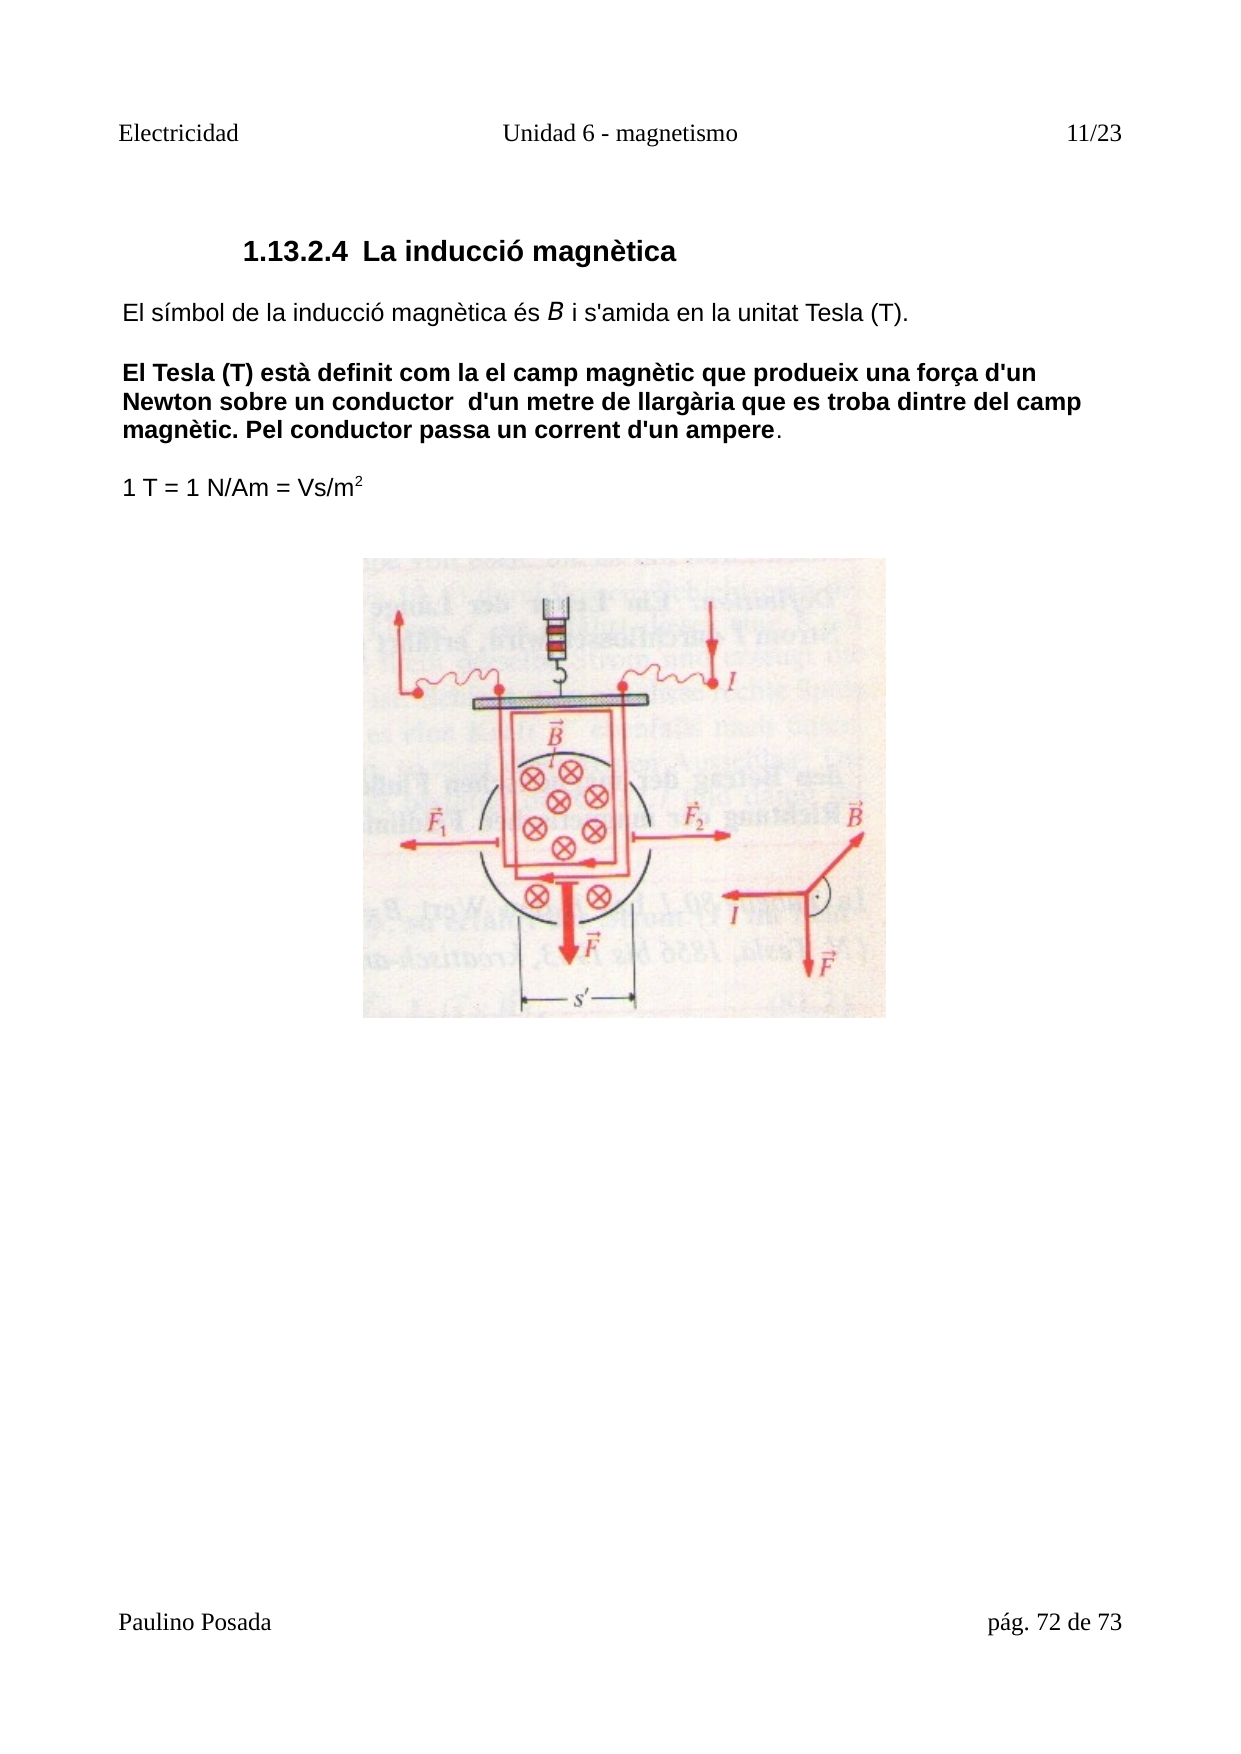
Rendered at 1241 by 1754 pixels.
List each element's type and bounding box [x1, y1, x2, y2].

picture [363, 558, 886, 1018]
